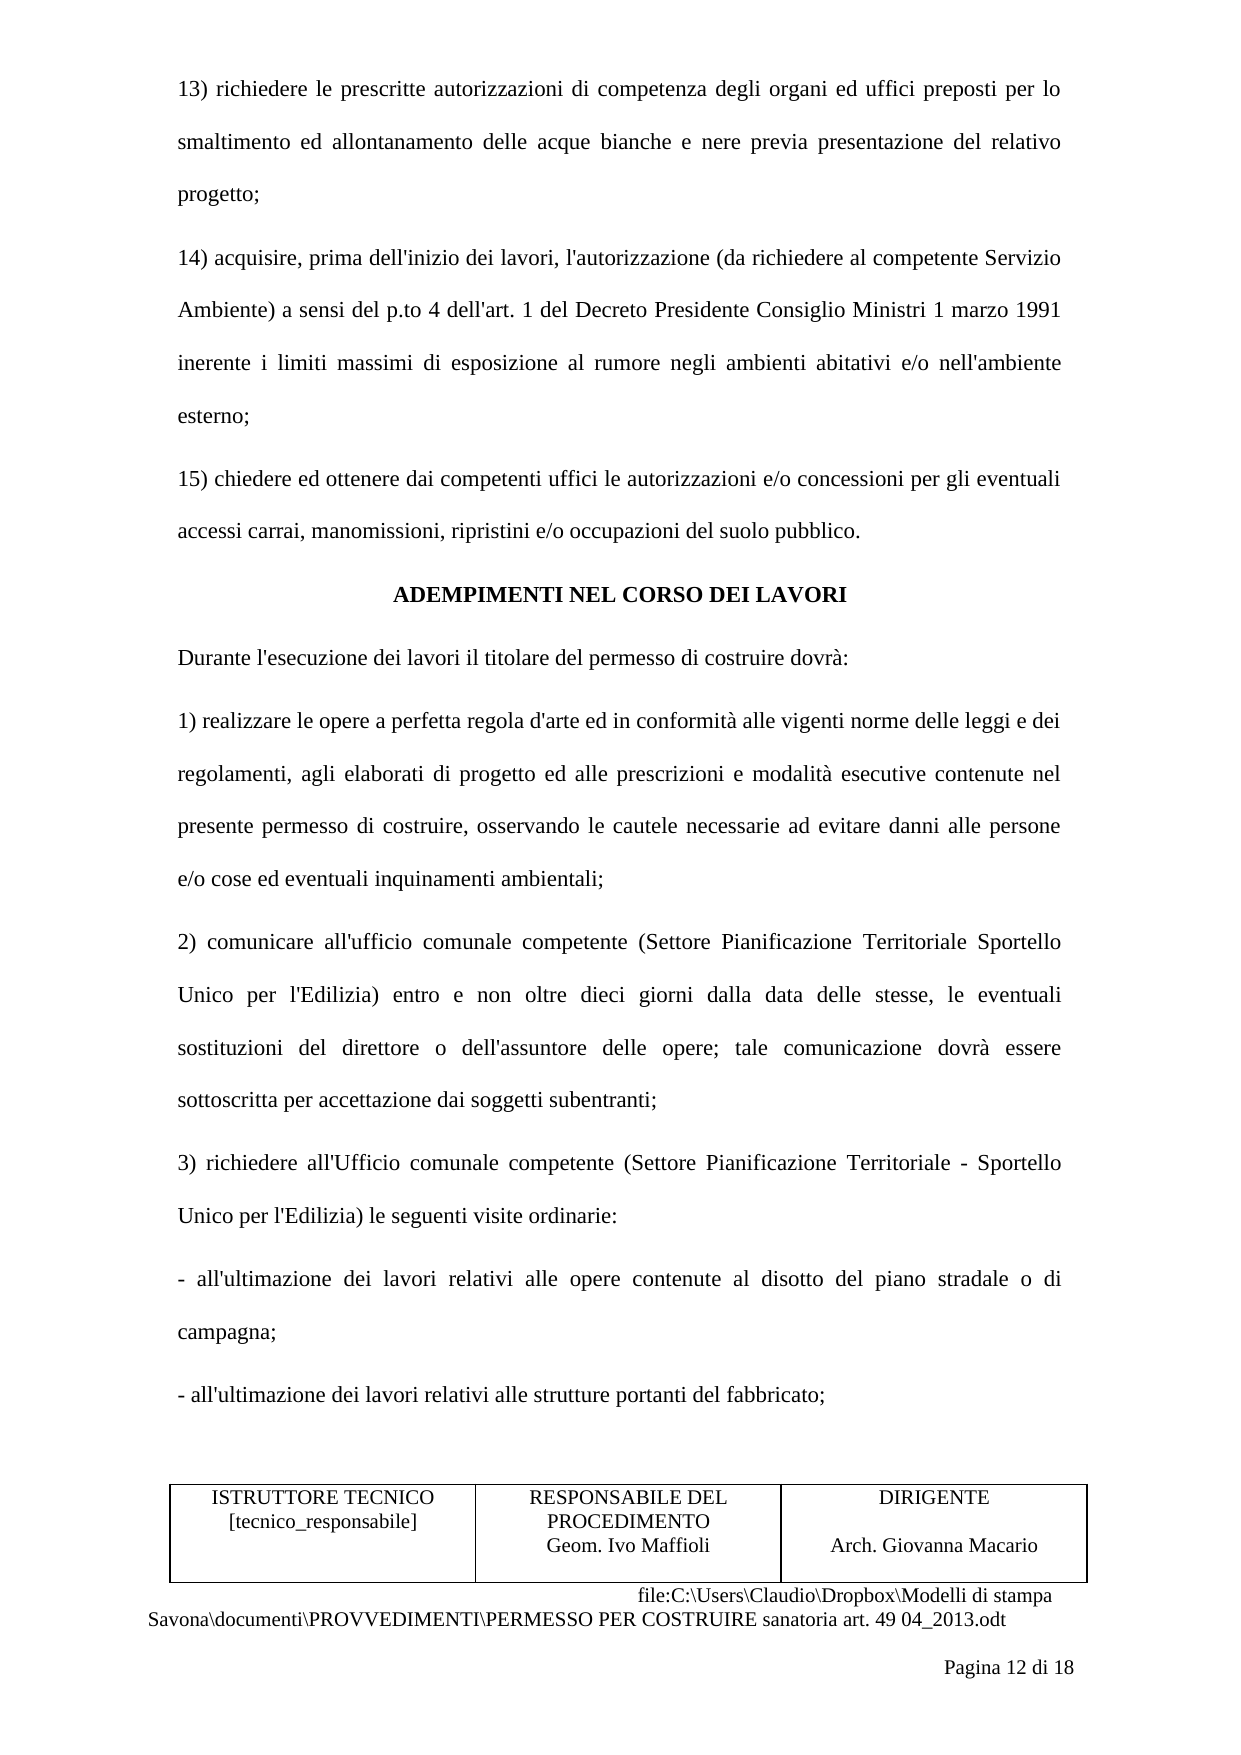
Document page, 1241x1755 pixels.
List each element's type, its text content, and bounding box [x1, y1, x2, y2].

text - all'ultimazione dei lavori relativi alle opere contenute al disotto del piano stradale o di campagna; [177, 1265, 1063, 1344]
text - all'ultimazione dei lavori relativi alle strutture portanti del fabbricato; [177, 1381, 1063, 1407]
text 14) acquisire, prima dell'inizio dei lavori, l'autorizzazione (da richiedere al competente Servizio Ambiente) a sensi del p.to 4 dell'art. 1 del Decreto Presidente Consiglio Ministri 1 marzo 1991 inerente i limiti massimi di esposizione al rumore negli ambienti abitativi e/o nell'ambiente esterno; [177, 243, 1063, 428]
text 15) chiedere ed ottenere dai competenti uffici le autorizzazioni e/o concessioni per gli eventuali accessi carrai, manomissioni, ripristini e/o occupazioni del suolo pubblico. [177, 465, 1063, 544]
text Durante l'esecuzione dei lavori il titolare del permesso di costruire dovrà: [177, 644, 1063, 670]
text 2) comunicare all'ufficio comunale competente (Settore Pianificazione Territoriale Sportello Unico per l'Edilizia) entro e non oltre dieci giorni dalla data delle stesse, le eventuali sostituzioni del direttore o dell'assuntore delle opere; tale comunicazione dovrà essere sottoscritta per accettazione dai soggetti subentranti; [177, 928, 1063, 1113]
text 1) realizzare le opere a perfetta regola d'arte ed in conformità alle vigenti norme delle leggi e dei regolamenti, agli elaborati di progetto ed alle prescrizioni e modalità esecutive contenute nel presente permesso di costruire, osservando le cautele necessarie ad evitare danni alle persone e/o cose ed eventuali inquinamenti ambientali; [177, 707, 1063, 891]
text 3) richiedere all'Ufficio comunale competente (Settore Pianificazione Territoriale - Sportello Unico per l'Edilizia) le seguenti visite ordinarie: [177, 1149, 1063, 1228]
text 13) richiedere le prescritte autorizzazioni di competenza degli organi ed uffici preposti per lo smaltimento ed allontanamento delle acque bianche e nere previa presentazione del relativo progetto; [177, 75, 1063, 207]
text ADEMPIMENTI NEL CORSO DEI LAVORI [177, 581, 1063, 607]
